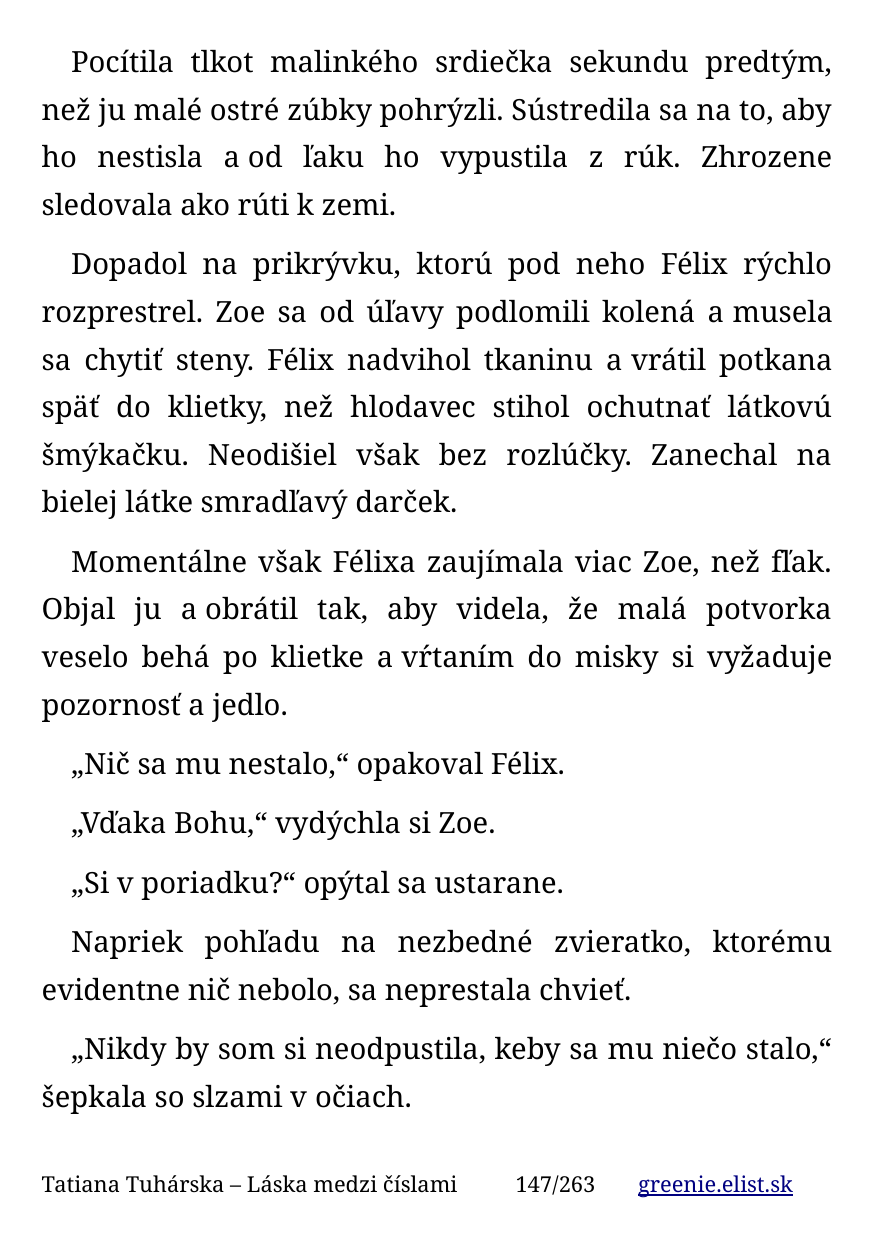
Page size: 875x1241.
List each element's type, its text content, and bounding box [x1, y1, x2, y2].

text Napriek pohľadu na nezbedné zvieratko, ktorému evidentne nič nebolo, sa neprestala chvieť. [41, 921, 833, 1008]
text „Nikdy by som si neodpustila, keby sa mu niečo stalo,“ šepkala so slzami v očiach. [41, 1028, 833, 1116]
text „Nič sa mu nestalo,“ opakoval Félix. [41, 743, 833, 783]
text „Vďaka Bohu,“ vydýchla si Zoe. [41, 802, 833, 842]
text Dopadol na prikrývku, ktorú pod neho Félix rýchlo rozprestrel. Zoe sa od úľavy podlomili kolená a musela sa chytiť steny. Félix nadvihol tkaninu a vrátil potkana späť do klietky, než hlodavec stihol ochutnať látkovú šmýkačku. Neodišiel však bez rozlúčky. Zanechal na bielej látke smradľavý darček. [41, 243, 833, 521]
text Momentálne však Félixa zaujímala viac Zoe, než fľak. Objal ju a obrátil tak, aby videla, že malá potvorka veselo behá po klietke a vŕtaním do misky si vyžaduje pozornosť a jedlo. [41, 541, 833, 723]
text „Si v poriadku?“ opýtal sa ustarane. [41, 862, 833, 902]
text Pocítila tlkot malinkého srdiečka sekundu predtým, než ju malé ostré zúbky pohrýzli. Sústredila sa na to, aby ho nestisla a od ľaku ho vypustila z rúk. Zhrozene sledovala ako rúti k zemi. [41, 41, 833, 224]
